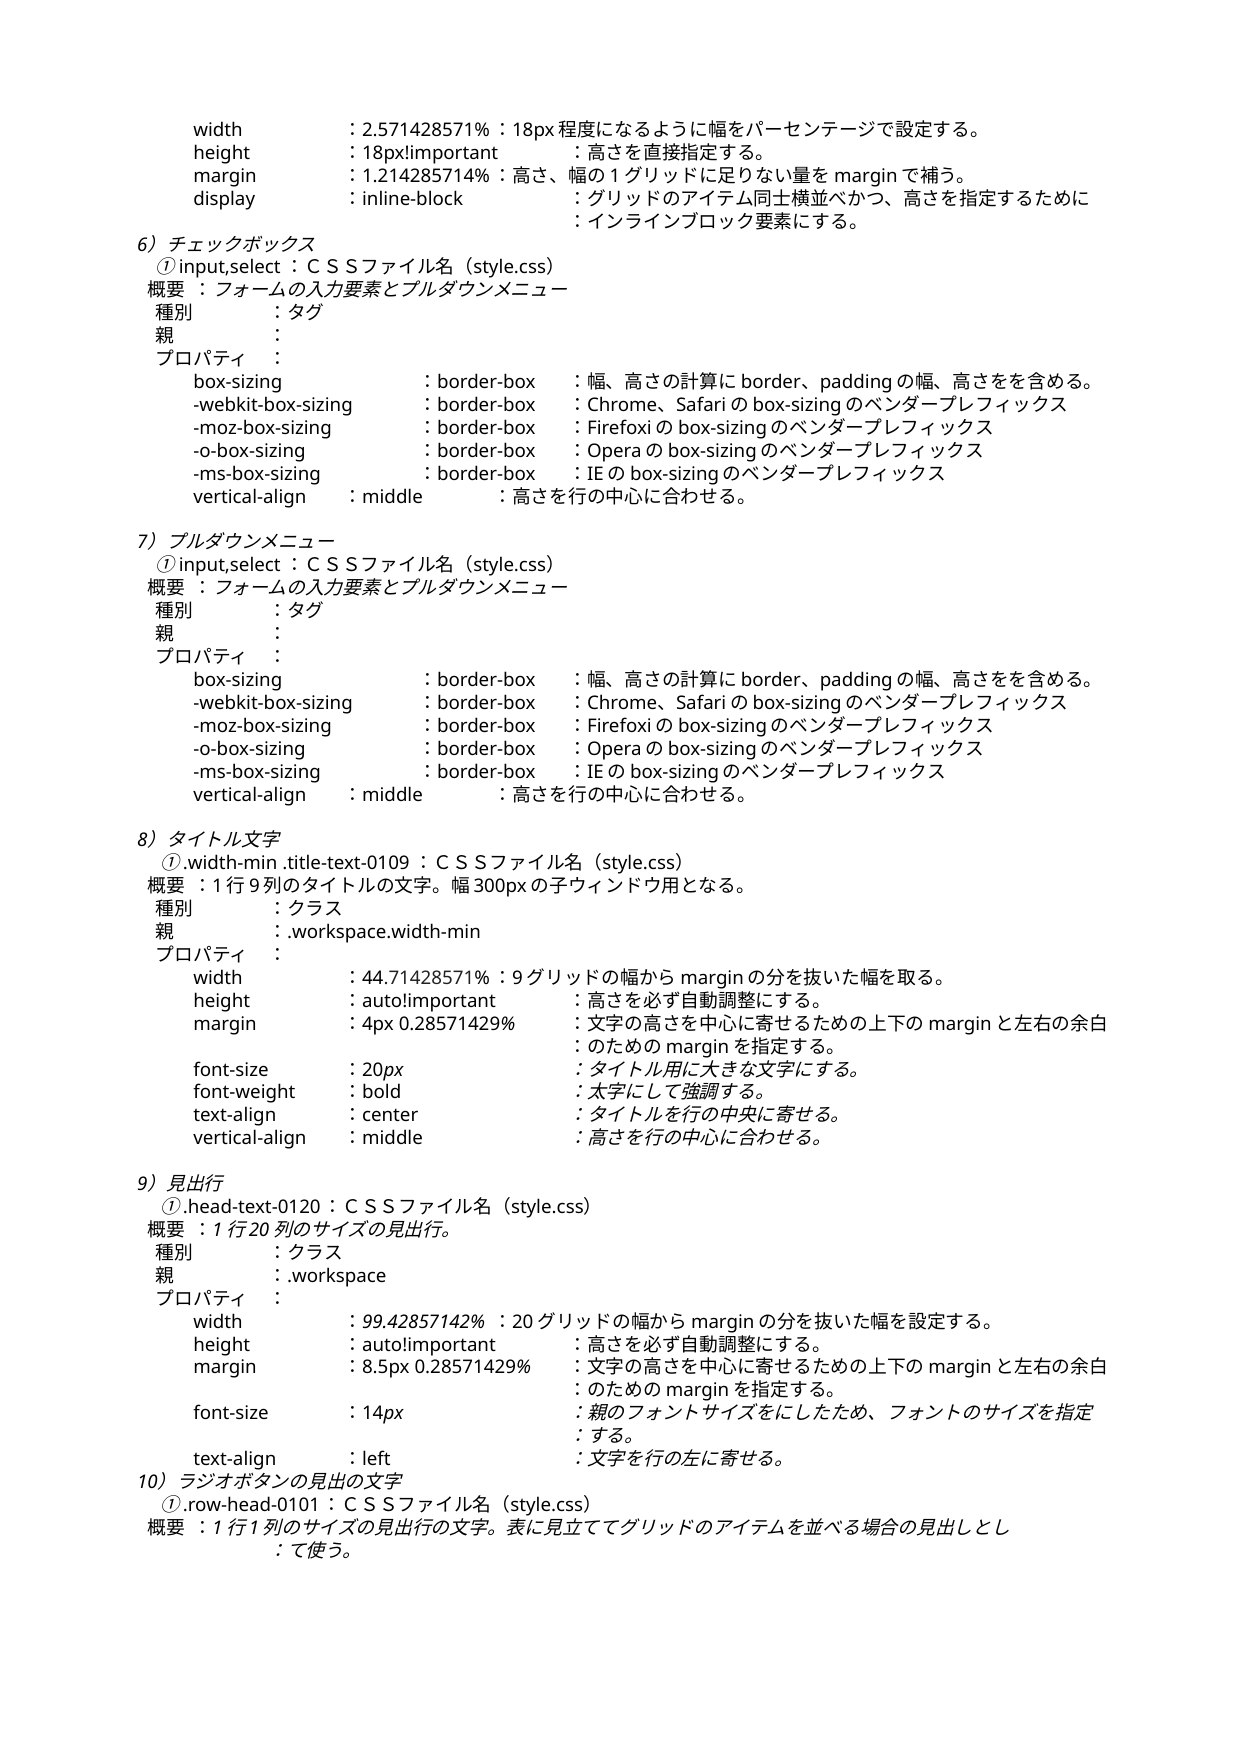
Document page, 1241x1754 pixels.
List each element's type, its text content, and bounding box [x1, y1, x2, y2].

text -webkit-box-sizing ：border-box ：Chrome、Safariのbox-sizingのベンダープレフィックス [118, 393, 1122, 416]
text height ：18px!important ：高さを直接指定する。 [118, 141, 1122, 164]
text 種別 ：タグ [118, 599, 1122, 622]
text -o-box-sizing ：border-box ：Operaのbox-sizingのベンダープレフィックス [118, 737, 1122, 760]
text ① .head-text-0120 ：ＣＳＳファイル名（style.css） [118, 1195, 1122, 1218]
text 10）ラジオボタンの見出の文字 [118, 1470, 1122, 1493]
text width ：44.71428571% ：9グリッドの幅からmarginの分を抜いた幅を取る。 [118, 966, 1122, 989]
text font-size ：14px ：親のフォントサイズをにしたため、フォントのサイズを指定 [118, 1401, 1122, 1424]
text 種別 ：クラス [118, 897, 1122, 920]
text プロパティ ： [118, 645, 1122, 668]
text 6）チェックボックス [118, 233, 1122, 256]
text ：インラインブロック要素にする。 [118, 210, 1122, 233]
text 9）見出行 [118, 1172, 1122, 1195]
text ① input,select ：ＣＳＳファイル名（style.css） [118, 553, 1122, 576]
text -webkit-box-sizing ：border-box ：Chrome、Safariのbox-sizingのベンダープレフィックス [118, 691, 1122, 714]
text -moz-box-sizing ：border-box ：Firefoxiのbox-sizingのベンダープレフィックス [118, 416, 1122, 439]
text -o-box-sizing ：border-box ：Operaのbox-sizingのベンダープレフィックス [118, 439, 1122, 462]
text font-weight ：bold ：太字にして強調する。 [118, 1081, 1122, 1103]
text vertical-align ：middle ：高さを行の中心に合わせる。 [118, 1126, 1122, 1149]
text vertical-align ：middle ：高さを行の中心に合わせる。 [118, 485, 1122, 508]
text 親 ： [118, 622, 1122, 645]
text text-align ：left ：文字を行の左に寄せる。 [118, 1447, 1122, 1470]
text 7）プルダウンメニュー [118, 531, 1122, 553]
text 種別 ：タグ [118, 301, 1122, 324]
text 8）タイトル文字 [118, 828, 1122, 851]
text margin ：1.214285714% ：高さ、幅の1グリッドに足りない量をmarginで補う。 [118, 164, 1122, 187]
text ① input,select ：ＣＳＳファイル名（style.css） [118, 256, 1122, 278]
text ① .width-min .title-text-0109 ：ＣＳＳファイル名（style.css） [118, 851, 1122, 874]
text box-sizing ：border-box ：幅、高さの計算にborder、paddingの幅、高さをを含める。 [118, 668, 1122, 691]
text ：する。 [118, 1424, 1122, 1447]
text -ms-box-sizing ：border-box ：IEのbox-sizingのベンダープレフィックス [118, 462, 1122, 485]
text 概要 ：1行20列のサイズの見出行。 [118, 1218, 1122, 1241]
text ：のためのmarginを指定する。 [118, 1035, 1122, 1058]
text width ：2.571428571% ：18px程度になるように幅をパーセンテージで設定する。 [118, 118, 1122, 141]
text プロパティ ： [118, 347, 1122, 370]
text 概要 ：フォームの入力要素とプルダウンメニュー [118, 278, 1122, 301]
text ：のためのmarginを指定する。 [118, 1378, 1122, 1401]
text display ：inline-block ：グリッドのアイテム同士横並べかつ、高さを指定するために [118, 187, 1122, 210]
text ① .row-head-0101 ：ＣＳＳファイル名（style.css） [118, 1493, 1122, 1516]
text box-sizing ：border-box ：幅、高さの計算にborder、paddingの幅、高さをを含める。 [118, 370, 1122, 393]
text font-size ：20px ：タイトル用に大きな文字にする。 [118, 1058, 1122, 1081]
text ：て使う。 [118, 1539, 1122, 1562]
text width ：99.42857142% ：20グリッドの幅からmarginの分を抜いた幅を設定する。 [118, 1310, 1122, 1333]
text 親 ：.workspace [118, 1264, 1122, 1287]
text height ：auto!important ：高さを必ず自動調整にする。 [118, 989, 1122, 1012]
text プロパティ ： [118, 943, 1122, 966]
text text-align ：center ：タイトルを行の中央に寄せる。 [118, 1103, 1122, 1126]
text 概要 ：1行1列のサイズの見出行の文字。表に見立ててグリッドのアイテムを並べる場合の見出しとし [118, 1516, 1122, 1539]
text height ：auto!important ：高さを必ず自動調整にする。 margin ：8.5px 0.28571429% ：文字の高さを中心に寄せるための上下のmarginと左右の余白 [118, 1333, 1122, 1378]
text プロパティ ： [118, 1287, 1122, 1310]
text margin ：4px 0.28571429% ：文字の高さを中心に寄せるための上下のmarginと左右の余白 [118, 1012, 1122, 1035]
text vertical-align ：middle ：高さを行の中心に合わせる。 [118, 783, 1122, 806]
text 親 ：.workspace.width-min [118, 920, 1122, 943]
text 種別 ：クラス [118, 1241, 1122, 1264]
text -ms-box-sizing ：border-box ：IEのbox-sizingのベンダープレフィックス [118, 760, 1122, 783]
text 概要 ：1行9列のタイトルの文字。幅300pxの子ウィンドウ用となる。 [118, 874, 1122, 897]
text 概要 ：フォームの入力要素とプルダウンメニュー [118, 576, 1122, 599]
text -moz-box-sizing ：border-box ：Firefoxiのbox-sizingのベンダープレフィックス [118, 714, 1122, 737]
text 親 ： [118, 324, 1122, 347]
